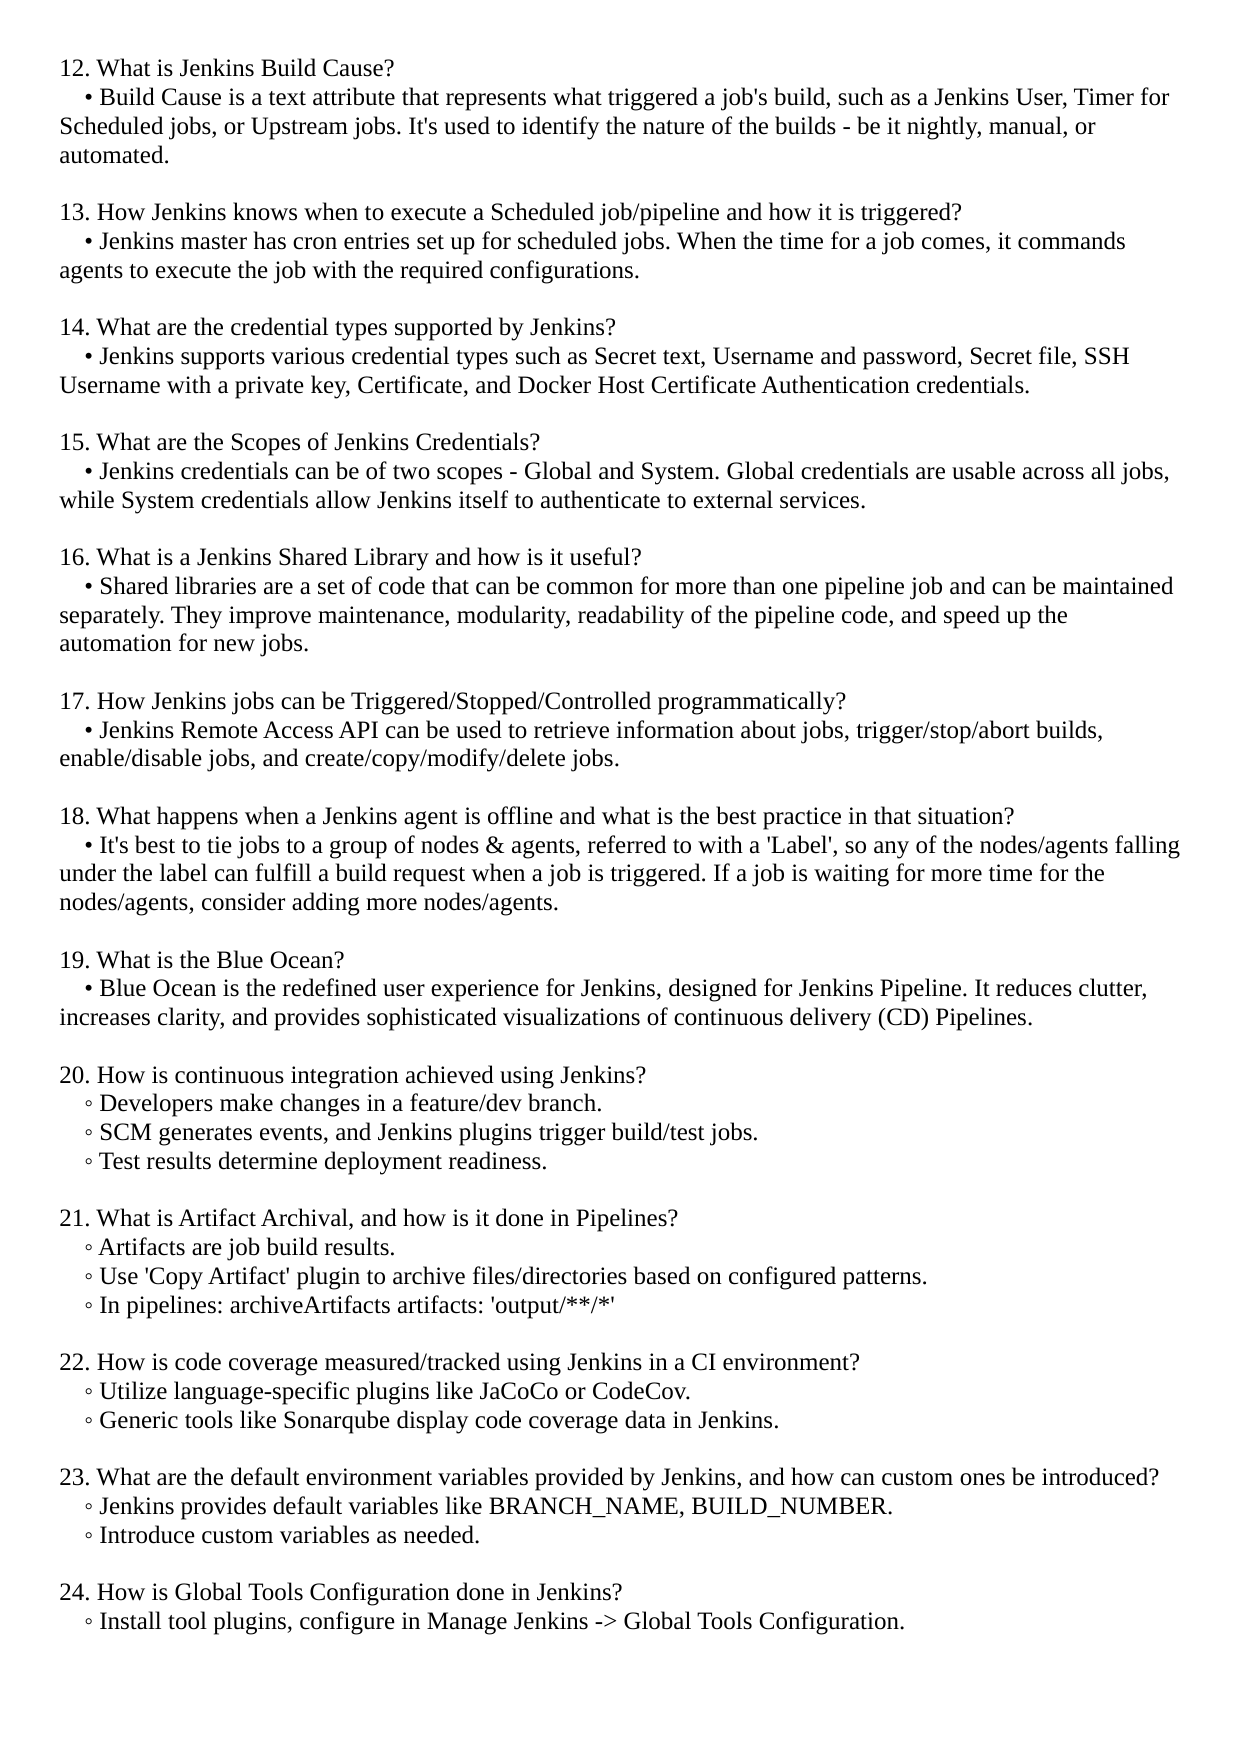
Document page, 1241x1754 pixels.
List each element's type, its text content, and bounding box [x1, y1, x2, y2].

text 12. What is Jenkins Build Cause? [59, 53, 1184, 82]
text ◦ Test results determine deployment readiness. [59, 1146, 1184, 1175]
text ◦ Generic tools like Sonarqube display code coverage data in Jenkins. [59, 1405, 1184, 1433]
text ◦ Jenkins provides default variables like BRANCH_NAME, BUILD_NUMBER. [59, 1491, 1184, 1520]
text 22. How is code coverage measured/tracked using Jenkins in a CI environment? [59, 1347, 1184, 1376]
text 13. How Jenkins knows when to execute a Scheduled job/pipeline and how it is triggered? [59, 197, 1184, 226]
text ◦ In pipelines: archiveArtifacts artifacts: 'output/**/*' [59, 1290, 1184, 1318]
text 18. What happens when a Jenkins agent is offline and what is the best practice in that situation? [59, 801, 1184, 830]
text • Jenkins credentials can be of two scopes - Global and System. Global credentials are usable across all jobs, while System credentials allow Jenkins itself to authenticate to external services. [59, 456, 1184, 513]
text ◦ Utilize language-specific plugins like JaCoCo or CodeCov. [59, 1376, 1184, 1405]
text • Jenkins Remote Access API can be used to retrieve information about jobs, trigger/stop/abort builds, enable/disable jobs, and create/copy/modify/delete jobs. [59, 715, 1184, 772]
text • Build Cause is a text attribute that represents what triggered a job's build, such as a Jenkins User, Timer for Scheduled jobs, or Upstream jobs. It's used to identify the nature of the builds - be it nightly, manual, or automated. [59, 82, 1184, 168]
text • Jenkins master has cron entries set up for scheduled jobs. When the time for a job comes, it commands agents to execute the job with the required configurations. [59, 226, 1184, 283]
text 24. How is Global Tools Configuration done in Jenkins? [59, 1577, 1184, 1606]
text ◦ Use 'Copy Artifact' plugin to archive files/directories based on configured patterns. [59, 1261, 1184, 1290]
text ◦ Install tool plugins, configure in Manage Jenkins -> Global Tools Configuration. [59, 1606, 1184, 1635]
text 16. What is a Jenkins Shared Library and how is it useful? [59, 542, 1184, 571]
text 23. What are the default environment variables provided by Jenkins, and how can custom ones be introduced? [59, 1462, 1184, 1491]
text 14. What are the credential types supported by Jenkins? [59, 312, 1184, 341]
text • Blue Ocean is the redefined user experience for Jenkins, designed for Jenkins Pipeline. It reduces clutter, increases clarity, and provides sophisticated visualizations of continuous delivery (CD) Pipelines. [59, 973, 1184, 1031]
text 21. What is Artifact Archival, and how is it done in Pipelines? [59, 1203, 1184, 1232]
text 19. What is the Blue Ocean? [59, 945, 1184, 973]
text 20. How is continuous integration achieved using Jenkins? [59, 1060, 1184, 1088]
text ◦ Introduce custom variables as needed. [59, 1520, 1184, 1548]
text ◦ Artifacts are job build results. [59, 1232, 1184, 1261]
text ◦ SCM generates events, and Jenkins plugins trigger build/test jobs. [59, 1117, 1184, 1146]
text 17. How Jenkins jobs can be Triggered/Stopped/Controlled programmatically? [59, 686, 1184, 715]
text 15. What are the Scopes of Jenkins Credentials? [59, 427, 1184, 456]
text • It's best to tie jobs to a group of nodes & agents, referred to with a 'Label', so any of the nodes/agents falling under the label can fulfill a build request when a job is triggered. If a job is waiting for more time for the nodes/agents, consider adding more nodes/agents. [59, 830, 1184, 916]
text ◦ Developers make changes in a feature/dev branch. [59, 1088, 1184, 1117]
text • Jenkins supports various credential types such as Secret text, Username and password, Secret file, SSH Username with a private key, Certificate, and Docker Host Certificate Authentication credentials. [59, 341, 1184, 398]
text • Shared libraries are a set of code that can be common for more than one pipeline job and can be maintained separately. They improve maintenance, modularity, readability of the pipeline code, and speed up the automation for new jobs. [59, 571, 1184, 657]
